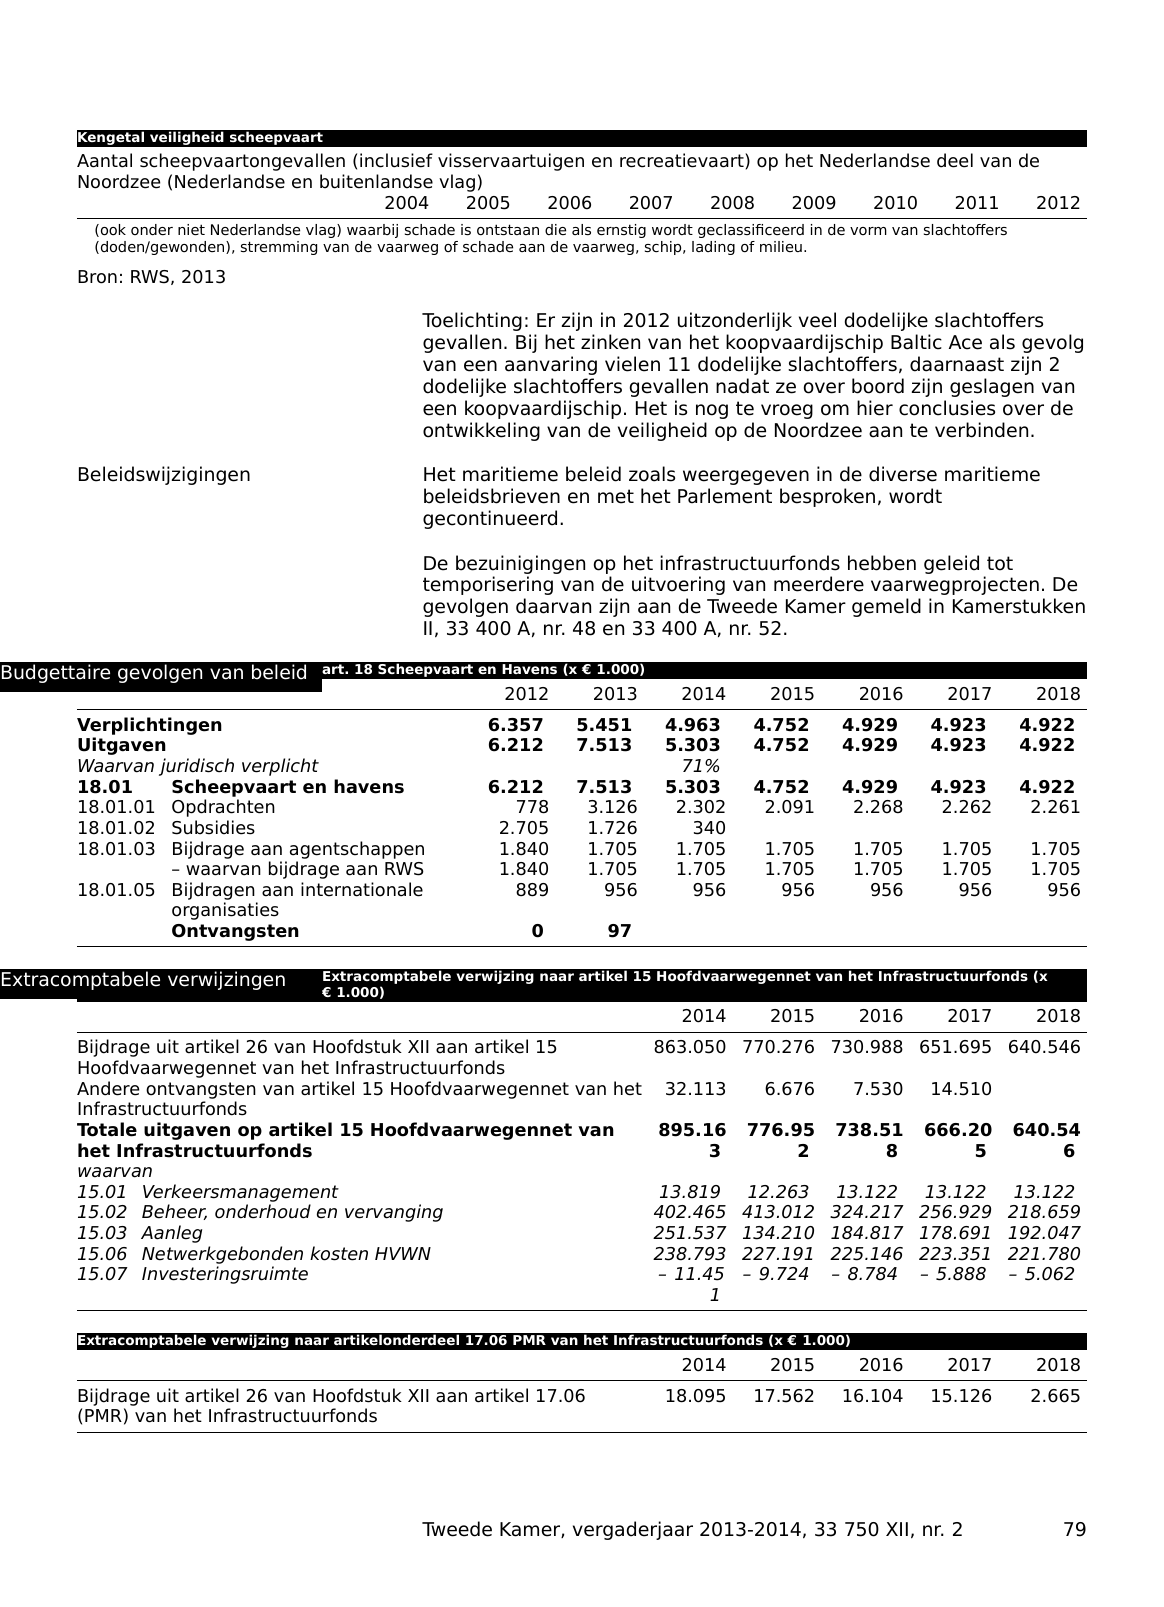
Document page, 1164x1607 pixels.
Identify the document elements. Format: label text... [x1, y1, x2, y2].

table_cell Uitgaven [77, 735, 466, 756]
table_cell 778 [466, 797, 555, 818]
table_cell 4.963 [644, 710, 732, 735]
table_cell [821, 756, 909, 777]
table_cell 2011 [924, 193, 1005, 218]
table_cell [732, 1161, 821, 1182]
table_cell 324.217 [821, 1203, 909, 1223]
table_cell 2013 [555, 679, 644, 709]
table_cell Investeringsruimte [136, 1264, 644, 1310]
table_cell – 5.062 [998, 1264, 1087, 1310]
table_cell 2007 [598, 193, 679, 218]
table_cell 7.513 [555, 735, 644, 756]
table_cell 13.122 [998, 1182, 1087, 1202]
table_cell 863.050 [644, 1033, 732, 1079]
table_cell 2.091 [732, 797, 821, 818]
table_cell 2.268 [821, 797, 909, 818]
table_cell 2017 [909, 1350, 998, 1380]
table_cell 889 [466, 880, 555, 921]
table_cell 4.752 [732, 735, 821, 756]
table_cell 6.357 [466, 710, 555, 735]
table_cell 2016 [821, 1350, 909, 1380]
table_cell [77, 692, 165, 709]
table_cell 1.705 [644, 859, 732, 880]
table_cell 192.047 [998, 1223, 1087, 1244]
table_cell 218.659 [998, 1203, 1087, 1223]
table_cell 956 [998, 880, 1087, 921]
table_cell [165, 679, 466, 709]
table_cell Subsidies [165, 818, 466, 838]
text Toelichting: Er zijn in 2012 uitzonderlijk veel dodelijke slachtoffers gevallen. Bij het zinken van het koopvaardijschip Baltic Ace als gevolg van een aanvaring vielen 11 dodelijke slachtoffers, daarnaast zijn 2 dodelijke slachtoffers gevallen nadat ze over boord zijn geslagen van een koopvaardijschip. Het is nog te vroeg om hier conclusies over de ontwikkeling van de veiligheid op de Noordzee aan te verbinden. [422, 310, 1087, 442]
table_cell [644, 921, 732, 946]
table_cell 956 [909, 880, 998, 921]
table_cell Netwerkgebonden kosten HVWN [136, 1244, 644, 1264]
table_cell 2014 [644, 1350, 732, 1380]
table_cell 13.122 [909, 1182, 998, 1202]
table_header Extracomptabele verwijzing naar artikelonderdeel 17.06 PMR van het Infrastructuurfonds (x € 1.000) [77, 1333, 1087, 1349]
table_cell 4.929 [821, 735, 909, 756]
table_cell 2018 [998, 679, 1087, 709]
table_cell 956 [821, 880, 909, 921]
table_cell 15.02 [77, 1203, 136, 1223]
table_cell 7.513 [555, 777, 644, 797]
table_cell 18.095 [644, 1381, 732, 1432]
table_cell 2005 [435, 193, 516, 218]
table_cell [998, 1161, 1087, 1182]
table_cell 4.922 [998, 777, 1087, 797]
table_cell 1.705 [998, 859, 1087, 880]
table_cell [821, 1161, 909, 1182]
table_cell 1.705 [732, 839, 821, 859]
table_cell 178.691 [909, 1223, 998, 1244]
table_cell 256.929 [909, 1203, 998, 1223]
table_cell [909, 756, 998, 777]
table_cell 2012 [1005, 193, 1087, 218]
table_cell 71% [644, 756, 732, 777]
table_cell 770.276 [732, 1033, 821, 1079]
table_cell 15.01 [77, 1182, 136, 1202]
table_cell 730.988 [821, 1033, 909, 1079]
table_cell 225.146 [821, 1244, 909, 1264]
table_cell Bijdrage uit artikel 26 van Hoofdstuk XII aan artikel 15 Hoofdvaarwegennet van het Infrastructuurfonds [77, 1033, 644, 1079]
table_cell 413.012 [732, 1203, 821, 1223]
table_cell [909, 921, 998, 946]
table_cell 4.923 [909, 777, 998, 797]
table_cell 6.212 [466, 735, 555, 756]
table_cell 2009 [761, 193, 842, 218]
table_cell 640.546 [998, 1120, 1087, 1161]
table_cell 97 [555, 921, 644, 946]
table_cell 5.303 [644, 777, 732, 797]
table_cell Scheepvaart en havens [165, 777, 466, 797]
table_cell 18.01.03 [77, 839, 165, 859]
table_cell 12.263 [732, 1182, 821, 1202]
table_cell 956 [644, 880, 732, 921]
table_cell 4.929 [821, 710, 909, 735]
table_cell 4.752 [732, 710, 821, 735]
table_cell 2016 [821, 1002, 909, 1032]
table_header art. 18 Scheepvaart en Havens (x € 1.000) [0, 662, 1087, 692]
text Beleidswijzigingen [77, 464, 399, 486]
table_cell 2014 [644, 679, 732, 709]
table_cell – 9.724 [732, 1264, 821, 1310]
table_cell 18.01.02 [77, 818, 165, 838]
table_cell [821, 818, 909, 838]
table_cell 2004 [354, 193, 435, 218]
text De bezuinigingen op het infrastructuurfonds hebben geleid tot temporisering van de uitvoering van meerdere vaarwegprojecten. De gevolgen daarvan zijn aan de Tweede Kamer gemeld in Kamerstukken II, 33 400 A, nr. 48 en 33 400 A, nr. 52. [422, 552, 1087, 640]
table_cell [77, 921, 165, 946]
table_cell 1.705 [555, 839, 644, 859]
table_cell [998, 818, 1087, 838]
table_cell [732, 921, 821, 946]
table_cell 2.705 [466, 818, 555, 838]
table_cell 2017 [909, 1002, 998, 1032]
table_cell 1.840 [466, 839, 555, 859]
table_cell 4.929 [821, 777, 909, 797]
table_cell 4.922 [998, 710, 1087, 735]
table_cell waarvan [77, 1161, 644, 1182]
table_cell 184.817 [821, 1223, 909, 1244]
table_cell [77, 1002, 644, 1032]
table_cell 2010 [842, 193, 924, 218]
text Het maritieme beleid zoals weergegeven in de diverse maritieme beleidsbrieven en met het Parlement besproken, wordt gecontinueerd. [422, 464, 1087, 530]
table_cell 895.163 [644, 1120, 732, 1161]
table_cell 2.262 [909, 797, 998, 818]
table_cell 956 [555, 880, 644, 921]
table_cell 4.923 [909, 710, 998, 735]
table_cell Beheer, onderhoud en vervanging [136, 1203, 644, 1223]
table_cell Waarvan juridisch verplicht [77, 756, 466, 777]
table_cell 15.03 [77, 1223, 136, 1244]
table_cell 227.191 [732, 1244, 821, 1264]
table_cell 2.302 [644, 797, 732, 818]
table_cell 2015 [732, 1002, 821, 1032]
table_cell 238.793 [644, 1244, 732, 1264]
table_cell 15.07 [77, 1264, 136, 1310]
table_cell 640.546 [998, 1033, 1087, 1079]
table_cell Aanleg [136, 1223, 644, 1244]
table_cell (ook onder niet Nederlandse vlag) waarbij schade is ontstaan die als ernstig wordt geclassificeerd in de vorm van slachtoffers (doden/gewonden), stremming van de vaarweg of schade aan de vaarweg, schip, lading of milieu. Bron: RWS, 2013 [77, 219, 1087, 288]
table_header Extracomptabele verwijzing naar artikel 15 Hoofdvaarwegennet van het Infrastructuurfonds (x € 1.000) [0, 969, 1087, 1001]
table_cell 776.952 [732, 1120, 821, 1161]
table_cell 6.676 [732, 1079, 821, 1120]
table_cell 18.01 [77, 777, 165, 797]
table_cell 1.726 [555, 818, 644, 838]
table_cell [998, 1079, 1087, 1120]
table_cell 14.510 [909, 1079, 998, 1120]
table_cell – 11.451 [644, 1264, 732, 1310]
table_cell [555, 756, 644, 777]
table_cell 1.705 [732, 859, 821, 880]
table_cell 13.819 [644, 1182, 732, 1202]
table_cell – 8.784 [821, 1264, 909, 1310]
table_cell 6.212 [466, 777, 555, 797]
table_cell 2015 [732, 1350, 821, 1380]
table_cell Aantal scheepvaartongevallen (inclusief visservaartuigen en recreatievaart) op het Nederlandse deel van de Noordzee (Nederlandse en buitenlandse vlag) [77, 147, 1087, 193]
table_cell 1.705 [821, 859, 909, 880]
table_cell 15.126 [909, 1381, 998, 1432]
table_cell 2016 [821, 679, 909, 709]
table_cell Verplichtingen [77, 710, 466, 735]
table_cell 1.705 [909, 839, 998, 859]
table_cell 340 [644, 818, 732, 838]
table_cell [821, 921, 909, 946]
table_cell 3.126 [555, 797, 644, 818]
table_cell [909, 818, 998, 838]
table_cell 15.06 [77, 1244, 136, 1264]
table_cell Verkeersmanagement [136, 1182, 644, 1202]
table_cell 2.665 [998, 1381, 1087, 1432]
table_cell – waarvan bijdrage aan RWS [165, 859, 466, 880]
table_cell [732, 818, 821, 838]
table_cell 2006 [516, 193, 598, 218]
table_cell Bijdrage uit artikel 26 van Hoofdstuk XII aan artikel 17.06 (PMR) van het Infrastructuurfonds [77, 1381, 644, 1432]
table_cell 251.537 [644, 1223, 732, 1244]
table_cell Bijdrage aan agentschappen [165, 839, 466, 859]
table_cell 2014 [644, 1002, 732, 1032]
table_cell [77, 1350, 644, 1380]
table_cell 5.451 [555, 710, 644, 735]
table_cell 2008 [679, 193, 761, 218]
table_cell [732, 756, 821, 777]
table_cell [998, 921, 1087, 946]
table_cell 2015 [732, 679, 821, 709]
table_cell 2018 [998, 1002, 1087, 1032]
table_cell 2018 [998, 1350, 1087, 1380]
table_cell 18.01.01 [77, 797, 165, 818]
table_cell [644, 1161, 732, 1182]
table_cell 1.840 [466, 859, 555, 880]
table_cell Totale uitgaven op artikel 15 Hoofdvaarwegennet van het Infrastructuurfonds [77, 1120, 644, 1161]
table_cell 651.695 [909, 1033, 998, 1079]
table_cell 7.530 [821, 1079, 909, 1120]
table_cell 221.780 [998, 1244, 1087, 1264]
table_cell 1.705 [998, 839, 1087, 859]
table_cell 2.261 [998, 797, 1087, 818]
table_cell 4.923 [909, 735, 998, 756]
table_cell 32.113 [644, 1079, 732, 1120]
table_cell 1.705 [644, 839, 732, 859]
table_cell [998, 756, 1087, 777]
table_cell 2017 [909, 679, 998, 709]
table_cell 402.465 [644, 1203, 732, 1223]
table_cell 4.922 [998, 735, 1087, 756]
table_cell 1.705 [909, 859, 998, 880]
table_cell [77, 193, 354, 218]
table_cell 1.705 [821, 839, 909, 859]
table_cell 16.104 [821, 1381, 909, 1432]
table_cell 0 [466, 921, 555, 946]
table_cell [466, 756, 555, 777]
table_cell 738.518 [821, 1120, 909, 1161]
table_cell 2012 [466, 679, 555, 709]
table_cell Opdrachten [165, 797, 466, 818]
table_cell 17.562 [732, 1381, 821, 1432]
table_cell 666.205 [909, 1120, 998, 1161]
table_cell 13.122 [821, 1182, 909, 1202]
table_cell 5.303 [644, 735, 732, 756]
table_cell 956 [732, 880, 821, 921]
table_cell [909, 1161, 998, 1182]
table_cell [77, 859, 165, 880]
table_cell Ontvangsten [165, 921, 466, 946]
table_cell 4.752 [732, 777, 821, 797]
table_cell Bijdragen aan internationale organisaties [165, 880, 466, 921]
table_cell 1.705 [555, 859, 644, 880]
table_cell 18.01.05 [77, 880, 165, 921]
table_cell – 5.888 [909, 1264, 998, 1310]
table_cell 223.351 [909, 1244, 998, 1264]
table_cell Andere ontvangsten van artikel 15 Hoofdvaarwegennet van het Infrastructuurfonds [77, 1079, 644, 1120]
table_header Kengetal veiligheid scheepvaart [77, 130, 1087, 146]
table_cell 134.210 [732, 1223, 821, 1244]
